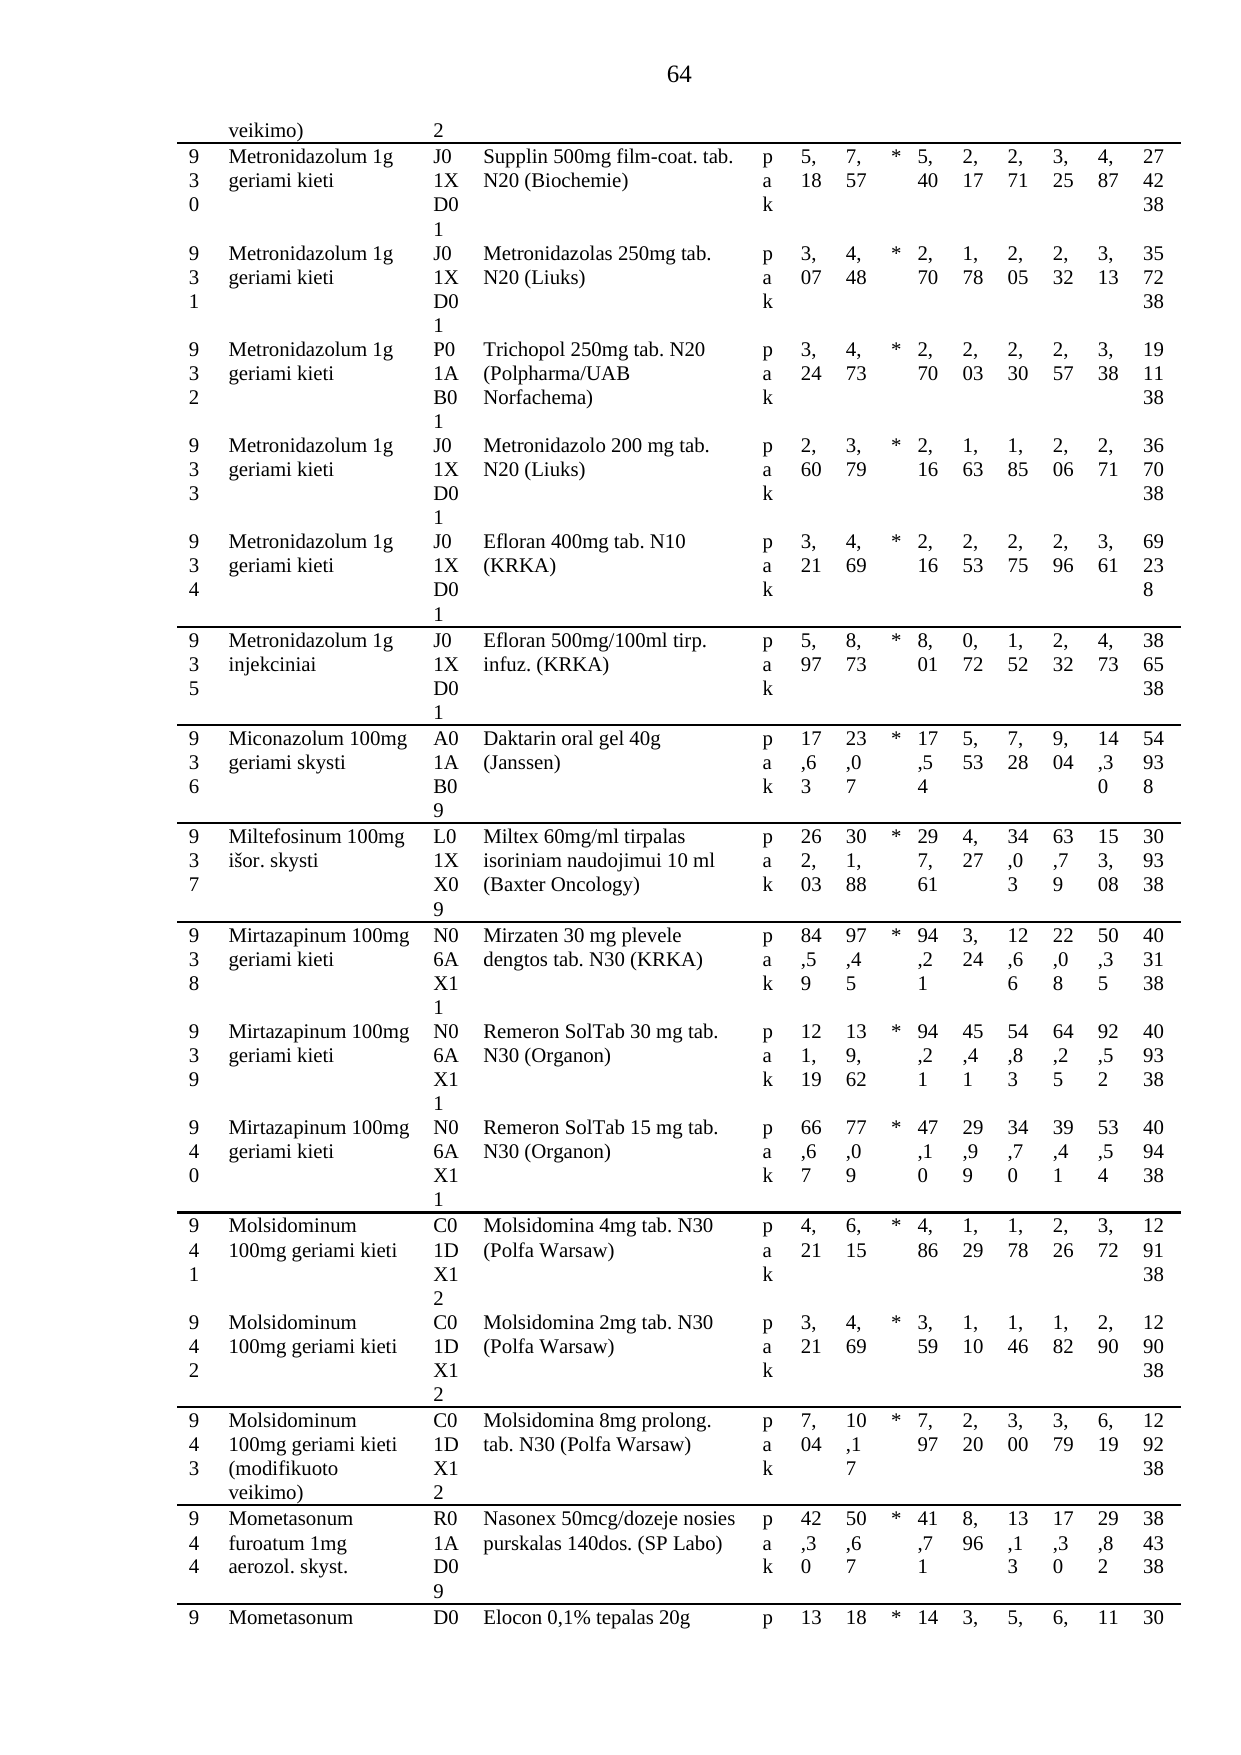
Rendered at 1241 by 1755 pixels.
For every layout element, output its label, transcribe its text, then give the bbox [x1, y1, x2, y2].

table_cell Mirzaten 30 mg plevele dengtos tab. N30 (KRKA) [472, 923, 751, 1019]
table_cell * [880, 1408, 906, 1504]
table_cell 97,45 [834, 923, 879, 1019]
table_cell 409438 [1132, 1115, 1181, 1211]
table_cell N06AX11 [422, 1019, 472, 1115]
table_cell 63,79 [1041, 824, 1086, 921]
table_cell 1,29 [951, 1214, 996, 1310]
table_cell pak [751, 1506, 789, 1603]
table_cell * [880, 824, 906, 921]
table_cell 3,07 [789, 241, 834, 337]
table_cell 4,73 [834, 337, 879, 433]
table_cell 941 [177, 1214, 217, 1310]
table_cell [1086, 118, 1132, 142]
table_cell [834, 118, 879, 142]
table_cell 7,04 [789, 1408, 834, 1504]
table_cell 936 [177, 726, 217, 822]
table_cell 2,60 [789, 433, 834, 529]
table_cell Molsidomina 2mg tab. N30 (Polfa Warsaw) [472, 1310, 751, 1406]
table_cell 403138 [1132, 923, 1181, 1019]
table_cell 9,04 [1041, 726, 1086, 822]
table_cell 297,61 [906, 824, 951, 921]
table_cell 357238 [1132, 241, 1181, 337]
table_cell 6, [1041, 1605, 1086, 1629]
table_cell * [880, 529, 906, 626]
table_cell 2,32 [1041, 241, 1086, 337]
table_cell 5,97 [789, 628, 834, 724]
table_cell pak [751, 337, 789, 433]
table_cell * [880, 1019, 906, 1115]
table_cell * [880, 1310, 906, 1406]
table_cell 121,19 [789, 1019, 834, 1115]
table_cell 1,63 [951, 433, 996, 529]
table_cell * [880, 628, 906, 724]
table_cell J01XD01 [422, 144, 472, 241]
table_cell 54938 [1132, 726, 1181, 822]
table_cell 930 [177, 144, 217, 241]
table_cell 17,63 [789, 726, 834, 822]
table_cell 11 [1086, 1605, 1132, 1629]
table_cell * [880, 923, 906, 1019]
table_cell 42,30 [789, 1506, 834, 1603]
table_cell 933 [177, 433, 217, 529]
table_cell 2 [422, 118, 472, 142]
table_cell 3,79 [834, 433, 879, 529]
table_cell veikimo) [217, 118, 422, 142]
table_cell Mometasonum furoatum 1mg aerozol. skyst. [217, 1506, 422, 1603]
table_cell * [880, 1506, 906, 1603]
table_cell 4,27 [951, 824, 996, 921]
table_cell 4,69 [834, 529, 879, 626]
table_cell 7,57 [834, 144, 879, 241]
table_cell 7,28 [996, 726, 1041, 822]
table_cell Trichopol 250mg tab. N20 (Polpharma/UAB Norfachema) [472, 337, 751, 433]
table_cell Metronidazolum 1g geriami kieti [217, 241, 422, 337]
table_cell [951, 118, 996, 142]
table_cell 13,13 [996, 1506, 1041, 1603]
table_cell N06AX11 [422, 923, 472, 1019]
table_cell 17,30 [1041, 1506, 1086, 1603]
table_cell * [880, 1605, 906, 1629]
table_cell 1,78 [951, 241, 996, 337]
table_cell [906, 118, 951, 142]
table_cell 8,73 [834, 628, 879, 724]
table_cell 2,17 [951, 144, 996, 241]
table_cell pak [751, 1408, 789, 1504]
table_cell 943 [177, 1408, 217, 1504]
table_cell J01XD01 [422, 433, 472, 529]
table_cell pak [751, 824, 789, 921]
table_cell Mirtazapinum 100mg geriami kieti [217, 923, 422, 1019]
table_cell 2,90 [1086, 1310, 1132, 1406]
table_cell 944 [177, 1506, 217, 1603]
table_cell J01XD01 [422, 628, 472, 724]
table_cell 23,07 [834, 726, 879, 822]
table_cell 932 [177, 337, 217, 433]
table_cell 14 [906, 1605, 951, 1629]
table_cell pak [751, 1115, 789, 1211]
table_cell pak [751, 144, 789, 241]
table_cell 4,87 [1086, 144, 1132, 241]
table_cell * [880, 241, 906, 337]
table_cell 384338 [1132, 1506, 1181, 1603]
table_cell 10,17 [834, 1408, 879, 1504]
table_cell Miconazolum 100mg geriami skysti [217, 726, 422, 822]
table_cell Metronidazolas 250mg tab. N20 (Liuks) [472, 241, 751, 337]
table_cell * [880, 726, 906, 822]
table_cell 5,40 [906, 144, 951, 241]
table_cell [789, 118, 834, 142]
table_cell * [880, 433, 906, 529]
table_cell Metronidazolo 200 mg tab. N20 (Liuks) [472, 433, 751, 529]
table_cell Remeron SolTab 30 mg tab. N30 (Organon) [472, 1019, 751, 1115]
table_cell pak [751, 1310, 789, 1406]
table_cell A01AB09 [422, 726, 472, 822]
table_cell 0,72 [951, 628, 996, 724]
table_cell 139,62 [834, 1019, 879, 1115]
table_cell 77,09 [834, 1115, 879, 1211]
table_cell 22,08 [1041, 923, 1086, 1019]
table_cell D0 [422, 1605, 472, 1629]
table_cell 3,72 [1086, 1214, 1132, 1310]
table_cell p [751, 1605, 789, 1629]
table_cell 3,24 [789, 337, 834, 433]
table_cell 3, [951, 1605, 996, 1629]
table_cell 50,67 [834, 1506, 879, 1603]
table_cell 6,19 [1086, 1408, 1132, 1504]
table_cell Metronidazolum 1g geriami kieti [217, 337, 422, 433]
table_cell 3,24 [951, 923, 996, 1019]
table_cell 3,21 [789, 529, 834, 626]
table_cell 50,35 [1086, 923, 1132, 1019]
table_cell Miltefosinum 100mg išor. skysti [217, 824, 422, 921]
table_cell Molsidomina 8mg prolong. tab. N30 (Polfa Warsaw) [472, 1408, 751, 1504]
table_cell 3,25 [1041, 144, 1086, 241]
table_cell 3,38 [1086, 337, 1132, 433]
table_cell 938 [177, 923, 217, 1019]
table_cell 2,75 [996, 529, 1041, 626]
table_cell 1,10 [951, 1310, 996, 1406]
table_cell 2,06 [1041, 433, 1086, 529]
table_cell 2,32 [1041, 628, 1086, 724]
table_cell 1,85 [996, 433, 1041, 529]
table_cell C01DX12 [422, 1310, 472, 1406]
table_cell P01AB01 [422, 337, 472, 433]
table_cell 2,16 [906, 529, 951, 626]
table_cell 12,66 [996, 923, 1041, 1019]
table_cell 8,96 [951, 1506, 996, 1603]
table_cell 309338 [1132, 824, 1181, 921]
table_cell pak [751, 1214, 789, 1310]
table_cell 41,71 [906, 1506, 951, 1603]
table_cell 54,83 [996, 1019, 1041, 1115]
table_cell pak [751, 726, 789, 822]
table_cell Mirtazapinum 100mg geriami kieti [217, 1115, 422, 1211]
table_cell 2,16 [906, 433, 951, 529]
table_cell pak [751, 628, 789, 724]
table_cell [177, 118, 217, 142]
table_cell [996, 118, 1041, 142]
table_cell 3,79 [1041, 1408, 1086, 1504]
table_cell Molsidomina 4mg tab. N30 (Polfa Warsaw) [472, 1214, 751, 1310]
table_cell 39,41 [1041, 1115, 1086, 1211]
table_cell 942 [177, 1310, 217, 1406]
table_cell Metronidazolum 1g injekciniai [217, 628, 422, 724]
table_cell * [880, 337, 906, 433]
table_cell 5, [996, 1605, 1041, 1629]
table_cell 2,70 [906, 241, 951, 337]
table_cell 2,71 [1086, 433, 1132, 529]
table_cell 29,99 [951, 1115, 996, 1211]
table_cell 30 [1132, 1605, 1181, 1629]
table_cell Metronidazolum 1g geriami kieti [217, 433, 422, 529]
table_cell 2,70 [906, 337, 951, 433]
table_cell 13 [789, 1605, 834, 1629]
table_cell L01XX09 [422, 824, 472, 921]
table_cell Efloran 500mg/100ml tirp. infuz. (KRKA) [472, 628, 751, 724]
table_cell 34,70 [996, 1115, 1041, 1211]
table_cell Molsidominum 100mg geriami kieti [217, 1310, 422, 1406]
table_cell 191138 [1132, 337, 1181, 433]
table_cell 84,59 [789, 923, 834, 1019]
table_cell 94,21 [906, 1019, 951, 1115]
table_cell R01AD09 [422, 1506, 472, 1603]
table_cell 367038 [1132, 433, 1181, 529]
table_cell Efloran 400mg tab. N10 (KRKA) [472, 529, 751, 626]
table_cell 409338 [1132, 1019, 1181, 1115]
table_cell 4,21 [789, 1214, 834, 1310]
table_cell 2,20 [951, 1408, 996, 1504]
table_cell pak [751, 241, 789, 337]
table_cell 129038 [1132, 1310, 1181, 1406]
table_cell 262,03 [789, 824, 834, 921]
table_cell 1,52 [996, 628, 1041, 724]
table_cell 3,13 [1086, 241, 1132, 337]
table_cell 3,59 [906, 1310, 951, 1406]
table_cell Molsidominum 100mg geriami kieti [217, 1214, 422, 1310]
table_cell 14,30 [1086, 726, 1132, 822]
table_cell 94,21 [906, 923, 951, 1019]
table_cell 29,82 [1086, 1506, 1132, 1603]
table_cell [472, 118, 751, 142]
table_cell 940 [177, 1115, 217, 1211]
table_cell 1,78 [996, 1214, 1041, 1310]
table_cell 4,86 [906, 1214, 951, 1310]
table_cell [1041, 118, 1086, 142]
table_cell 274238 [1132, 144, 1181, 241]
table_cell [1132, 118, 1181, 142]
table_cell 9 [177, 1605, 217, 1629]
table_cell 2,05 [996, 241, 1041, 337]
table_cell 2,57 [1041, 337, 1086, 433]
table_cell 18 [834, 1605, 879, 1629]
table_cell 6,15 [834, 1214, 879, 1310]
table_cell 17,54 [906, 726, 951, 822]
table_cell 5,18 [789, 144, 834, 241]
table_cell * [880, 144, 906, 241]
table_cell 64,25 [1041, 1019, 1086, 1115]
table_cell 66,67 [789, 1115, 834, 1211]
table_cell 92,52 [1086, 1019, 1132, 1115]
table_cell 5,53 [951, 726, 996, 822]
table_cell 2,26 [1041, 1214, 1086, 1310]
table_cell [880, 118, 906, 142]
table_cell 2,96 [1041, 529, 1086, 626]
table_cell Mirtazapinum 100mg geriami kieti [217, 1019, 422, 1115]
table_cell 934 [177, 529, 217, 626]
table_cell Miltex 60mg/ml tirpalas isoriniam naudojimui 10 ml (Baxter Oncology) [472, 824, 751, 921]
table_cell pak [751, 1019, 789, 1115]
table_cell pak [751, 529, 789, 626]
table_cell Molsidominum 100mg geriami kieti (modifikuoto veikimo) [217, 1408, 422, 1504]
table_cell 53,54 [1086, 1115, 1132, 1211]
table_cell 2,53 [951, 529, 996, 626]
table_cell C01DX12 [422, 1214, 472, 1310]
table_cell Metronidazolum 1g geriami kieti [217, 144, 422, 241]
table_cell 935 [177, 628, 217, 724]
table_cell Remeron SolTab 15 mg tab. N30 (Organon) [472, 1115, 751, 1211]
table_cell J01XD01 [422, 241, 472, 337]
table_cell J01XD01 [422, 529, 472, 626]
table_cell 2,71 [996, 144, 1041, 241]
table_cell 69238 [1132, 529, 1181, 626]
table_cell 47,10 [906, 1115, 951, 1211]
table_cell 129138 [1132, 1214, 1181, 1310]
table_cell 4,69 [834, 1310, 879, 1406]
table_cell 386538 [1132, 628, 1181, 724]
table_cell 3,21 [789, 1310, 834, 1406]
table_cell Nasonex 50mcg/dozeje nosies purskalas 140dos. (SP Labo) [472, 1506, 751, 1603]
table_cell pak [751, 923, 789, 1019]
table_cell Supplin 500mg film-coat. tab. N20 (Biochemie) [472, 144, 751, 241]
table_cell 301,88 [834, 824, 879, 921]
table_cell 931 [177, 241, 217, 337]
table_cell 7,97 [906, 1408, 951, 1504]
table_cell 1,46 [996, 1310, 1041, 1406]
table_cell * [880, 1214, 906, 1310]
table_cell Metronidazolum 1g geriami kieti [217, 529, 422, 626]
table_cell pak [751, 433, 789, 529]
table_cell [751, 118, 789, 142]
table_cell 4,48 [834, 241, 879, 337]
table_cell 1,82 [1041, 1310, 1086, 1406]
table_cell 129238 [1132, 1408, 1181, 1504]
table_cell * [880, 1115, 906, 1211]
table_cell 34,03 [996, 824, 1041, 921]
table_cell 8,01 [906, 628, 951, 724]
table_cell 4,73 [1086, 628, 1132, 724]
table_cell Mometasonum [217, 1605, 422, 1629]
table_cell Elocon 0,1% tepalas 20g [472, 1605, 751, 1629]
table_cell 3,00 [996, 1408, 1041, 1504]
table_cell Daktarin oral gel 40g (Janssen) [472, 726, 751, 822]
table_cell N06AX11 [422, 1115, 472, 1211]
table_cell 939 [177, 1019, 217, 1115]
table_cell 153,08 [1086, 824, 1132, 921]
table_cell 937 [177, 824, 217, 921]
table_cell 2,30 [996, 337, 1041, 433]
table_cell 45,41 [951, 1019, 996, 1115]
table_cell 3,61 [1086, 529, 1132, 626]
table_cell 2,03 [951, 337, 996, 433]
table_cell C01DX12 [422, 1408, 472, 1504]
